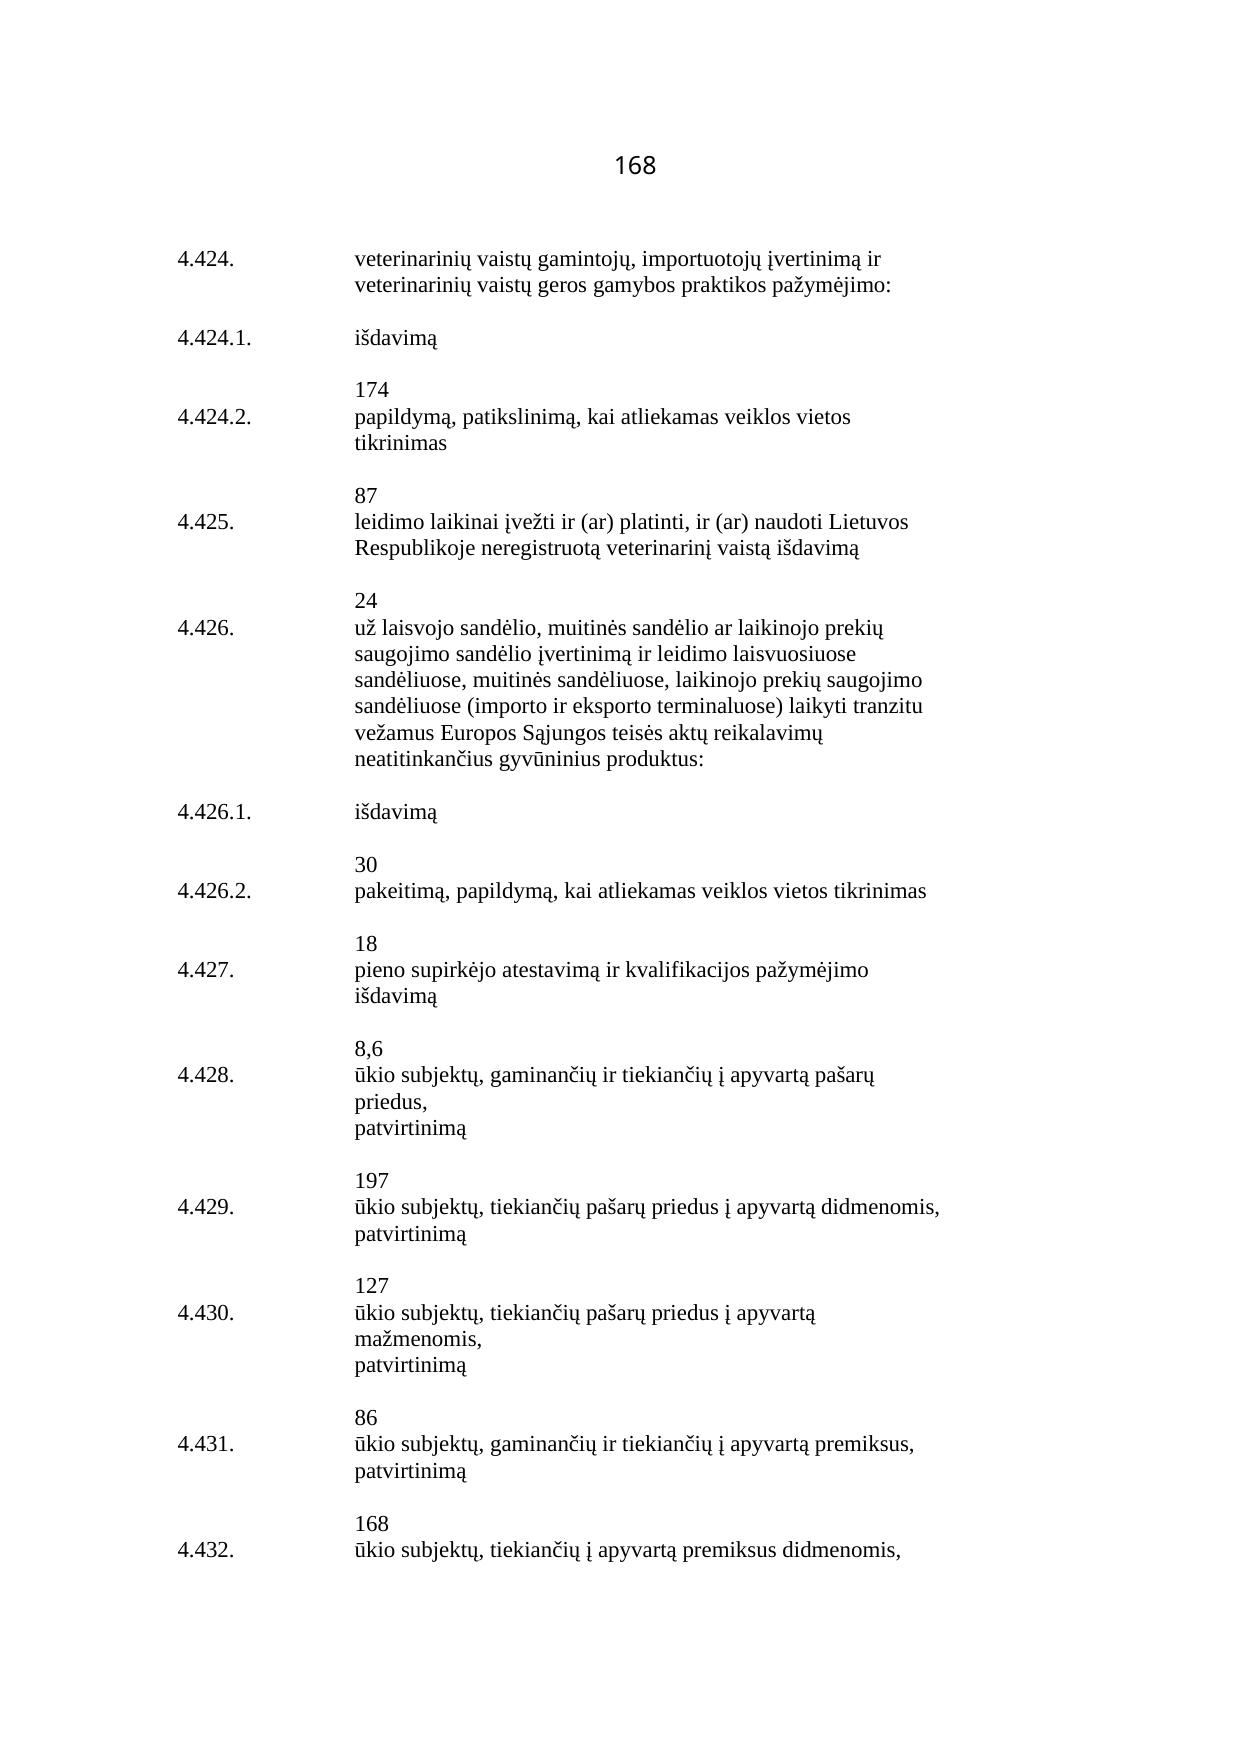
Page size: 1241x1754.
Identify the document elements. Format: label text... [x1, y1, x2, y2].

text 4.426. už laisvojo sandėlio, muitinės sandėlio ar laikinojo prekių saugojimo sandėlio įvertinimą ir leidimo laisvuosiuose sandėliuose, muitinės sandėliuose, laikinojo prekių saugojimo sandėliuose (importo ir eksporto terminaluose) laikyti tranzitu vežamus Europos Sąjungos teisės aktų reikalavimų neatitinkančius gyvūninius produktus: [177, 613, 945, 798]
text 4.424. veterinarinių vaistų gamintojų, importuotojų įvertinimą ir [177, 244, 945, 271]
text 4.432. ūkio subjektų, tiekiančių į apyvartą premiksus didmenomis, [177, 1536, 945, 1562]
text 4.427. pieno supirkėjo atestavimą ir kvalifikacijos pažymėjimo išdavimą 8,6 [177, 956, 945, 1062]
text 4.429. ūkio subjektų, tiekiančių pašarų priedus į apyvartą didmenomis, [177, 1193, 945, 1220]
text 4.426.2. pakeitimą, papildymą, kai atliekamas veiklos vietos tikrinimas 18 [177, 877, 945, 956]
text veterinarinių vaistų geros gamybos praktikos pažymėjimo: [354, 271, 945, 324]
text 4.424.2. papildymą, patikslinimą, kai atliekamas veiklos vietos tikrinimas 87 [177, 403, 945, 508]
text 4.425. leidimo laikinai įvežti ir (ar) platinti, ir (ar) naudoti Lietuvos Respublikoje neregistruotą veterinarinį vaistą išdavimą 24 [177, 508, 945, 613]
text 4.424.1. išdavimą 174 [177, 324, 945, 403]
text patvirtinimą 197 [354, 1114, 945, 1193]
text 4.426.1. išdavimą 30 [177, 798, 945, 877]
text patvirtinimą 168 [354, 1457, 945, 1536]
text 4.428. ūkio subjektų, gaminančių ir tiekiančių į apyvartą pašarų priedus, [177, 1062, 945, 1114]
text 4.430. ūkio subjektų, tiekiančių pašarų priedus į apyvartą mažmenomis, [177, 1299, 945, 1351]
text 4.431. ūkio subjektų, gaminančių ir tiekiančių į apyvartą premiksus, [177, 1431, 945, 1457]
text patvirtinimą 127 [354, 1220, 945, 1299]
text patvirtinimą 86 [354, 1351, 945, 1431]
